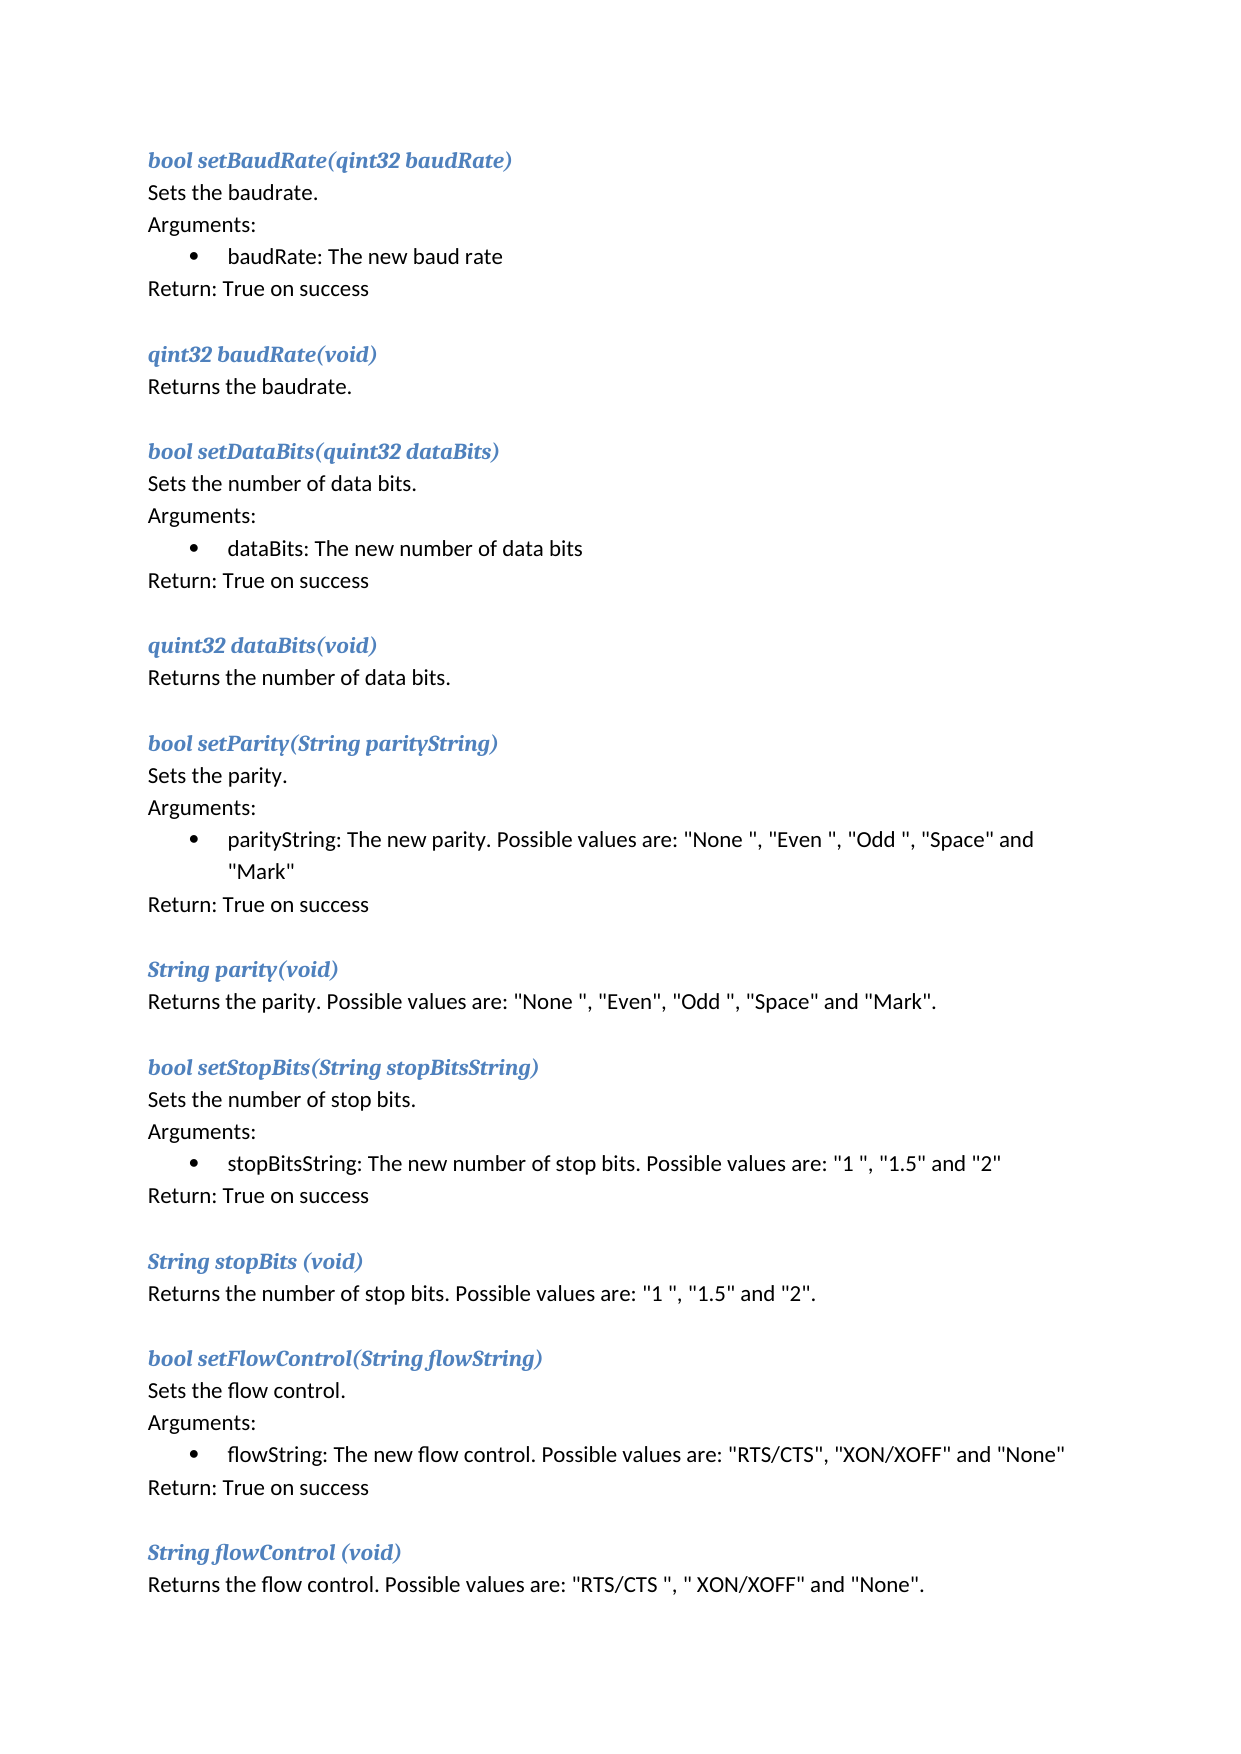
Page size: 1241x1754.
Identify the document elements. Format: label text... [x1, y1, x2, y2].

text Sets the number of data bits. [148, 469, 1093, 497]
text Arguments: [148, 502, 1093, 529]
text Returns the flow control. Possible values are: "RTS/CTS ", " XON/XOFF" and "None". [148, 1570, 1093, 1598]
subtitle bool setStopBits(String stopBitsString) [148, 1054, 1093, 1081]
text Return: True on success [148, 566, 1093, 594]
text Returns the baudrate. [148, 372, 1093, 400]
text Sets the baudrate. [148, 178, 1093, 206]
subtitle quint32 dataBits(void) [148, 633, 1093, 659]
text Returns the number of stop bits. Possible values are: "1 ", "1.5" and "2". [148, 1279, 1093, 1307]
list baudRate: The new baud rate [190, 242, 1093, 270]
subtitle String flowControl (void) [148, 1540, 1093, 1566]
list flowString: The new flow control. Possible values are: "RTS/CTS", "XON/XOFF" and "None" [190, 1441, 1093, 1469]
subtitle qint32 baudRate(void) [148, 342, 1093, 368]
subtitle bool setFlowControl(String flowString) [148, 1346, 1093, 1372]
text Sets the number of stop bits. [148, 1085, 1093, 1113]
subtitle bool setParity(String parityString) [148, 731, 1093, 757]
text Arguments: [148, 210, 1093, 238]
subtitle bool setDataBits(quint32 dataBits) [148, 439, 1093, 466]
text Return: True on success [148, 890, 1093, 918]
text Arguments: [148, 1408, 1093, 1436]
text Arguments: [148, 1117, 1093, 1145]
list dataBits: The new number of data bits [190, 534, 1093, 562]
subtitle String stopBits (void) [148, 1248, 1093, 1275]
list stopBitsString: The new number of stop bits. Possible values are: "1 ", "1.5" and "2" [190, 1149, 1093, 1177]
text Sets the flow control. [148, 1376, 1093, 1404]
text Returns the number of data bits. [148, 663, 1093, 691]
text Returns the parity. Possible values are: "None ", "Even", "Odd ", "Space" and "Mark". [148, 987, 1093, 1015]
subtitle String parity(void) [148, 957, 1093, 983]
text Return: True on success [148, 274, 1093, 302]
text Arguments: [148, 793, 1093, 821]
subtitle bool setBaudRate(qint32 baudRate) [148, 148, 1093, 174]
text Return: True on success [148, 1473, 1093, 1501]
text Sets the parity. [148, 761, 1093, 789]
list parityString: The new parity. Possible values are: "None ", "Even ", "Odd ", "Space" and "Mark" [190, 825, 1093, 886]
text Return: True on success [148, 1181, 1093, 1209]
